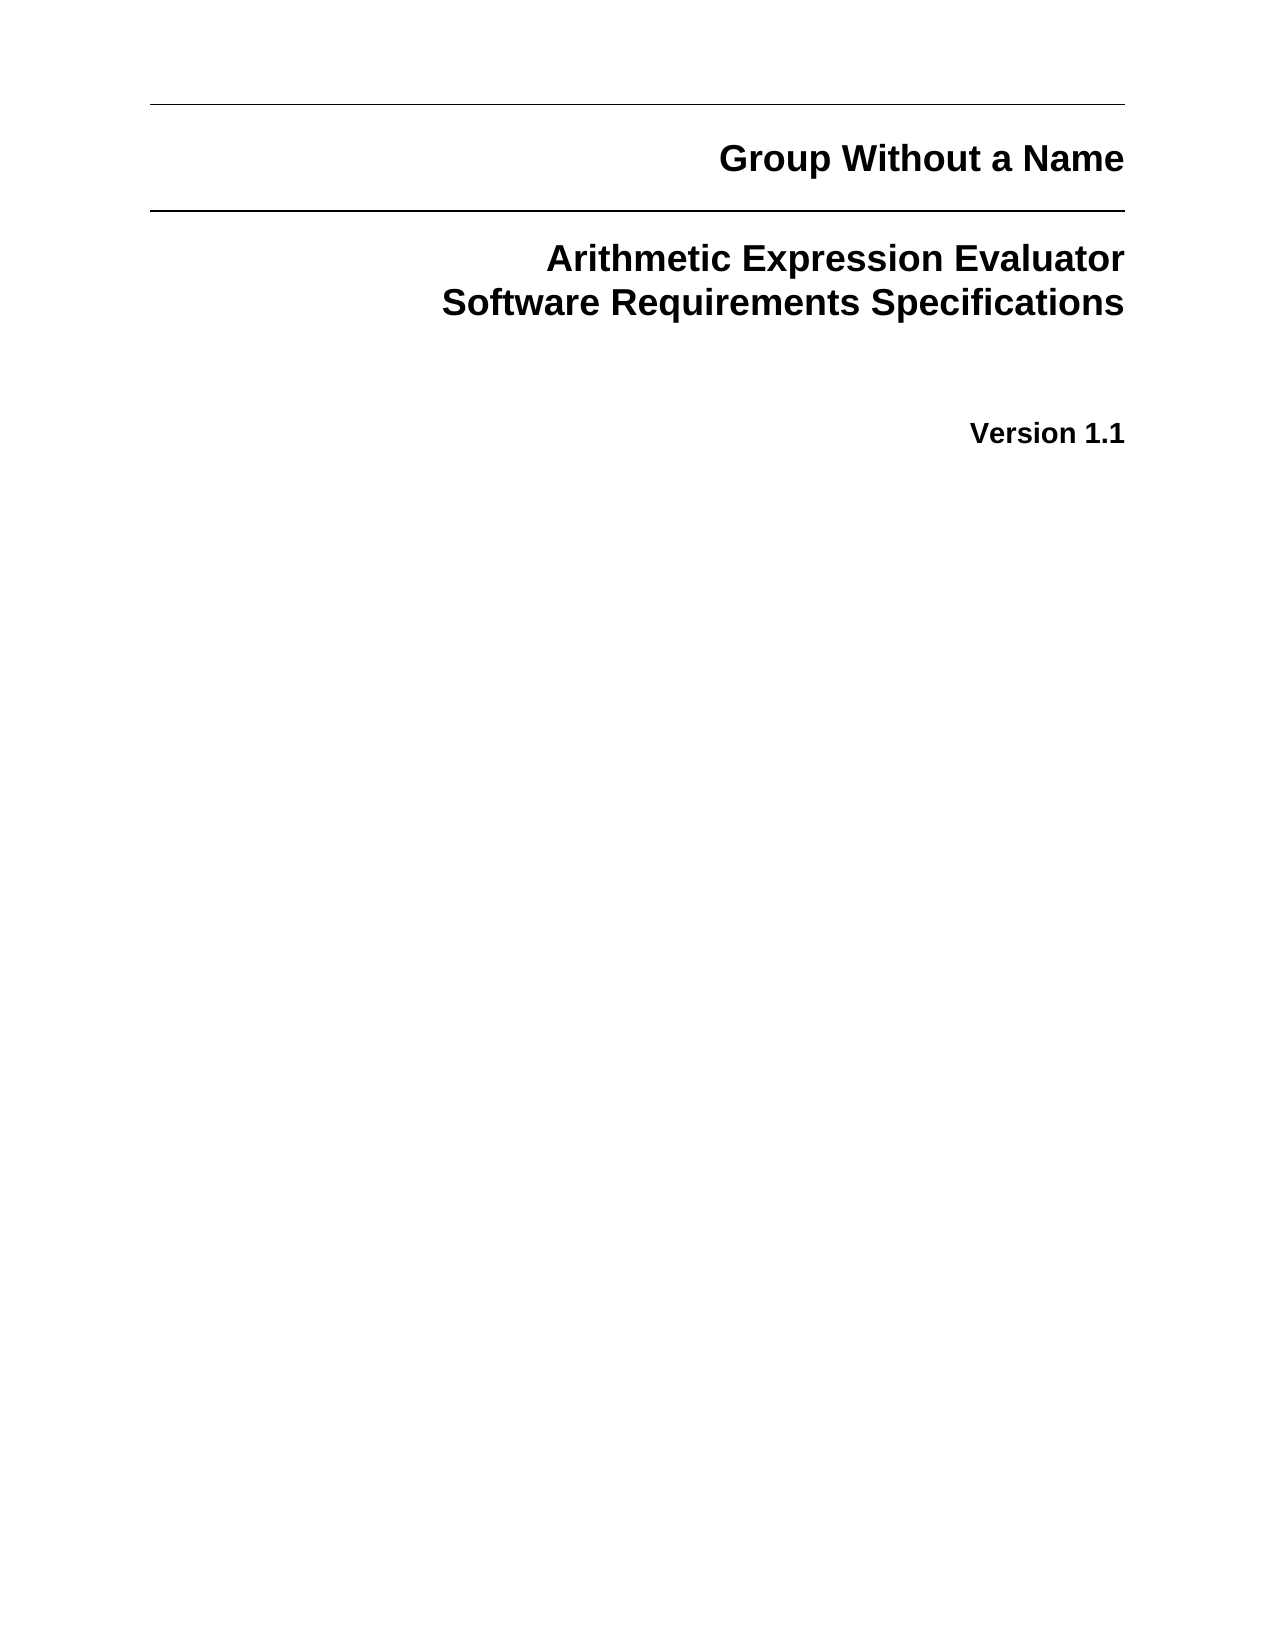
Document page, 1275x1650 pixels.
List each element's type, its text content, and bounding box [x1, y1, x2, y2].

title Arithmetic Expression Evaluator [150, 237, 1125, 280]
title Software Requirements Specifications [150, 280, 1125, 323]
title Version 1.1 [150, 416, 1125, 449]
